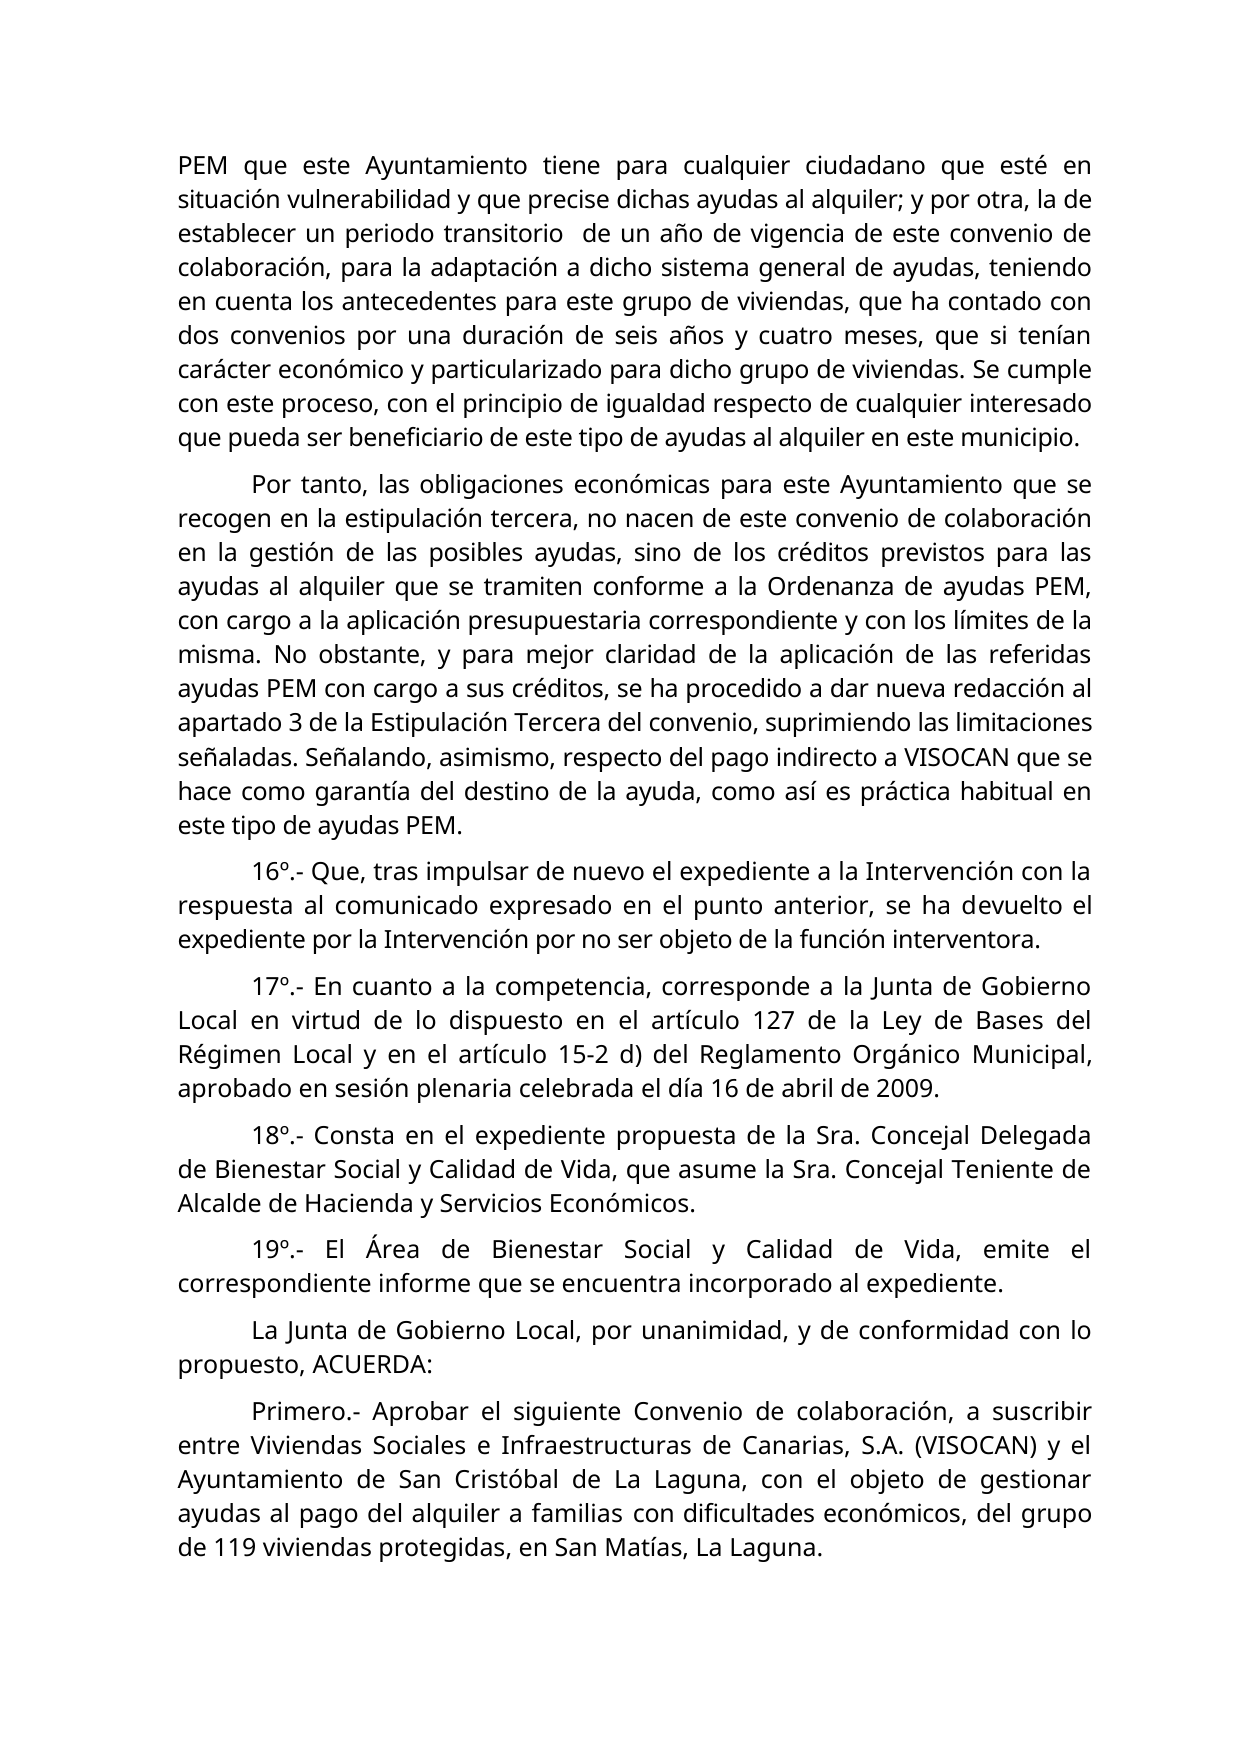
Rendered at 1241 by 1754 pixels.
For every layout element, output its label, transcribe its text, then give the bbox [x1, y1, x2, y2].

text Por tanto, las obligaciones económicas para este Ayuntamiento que se recogen en la estipulación tercera, no nacen de este convenio de colaboración en la gestión de las posibles ayudas, sino de los créditos previstos para las ayudas al alquiler que se tramiten conforme a la Ordenanza de ayudas PEM, con cargo a la aplicación presupuestaria correspondiente y con los límites de la misma. No obstante, y para mejor claridad de la aplicación de las referidas ayudas PEM con cargo a sus créditos, se ha procedido a dar nueva redacción al apartado 3 de la Estipulación Tercera del convenio, suprimiendo las limitaciones señaladas. Señalando, asimismo, respecto del pago indirecto a VISOCAN que se hace como garantía del destino de la ayuda, como así es práctica habitual en este tipo de ayudas PEM. [177, 467, 1093, 841]
text 19º.- El Área de Bienestar Social y Calidad de Vida, emite el correspondiente informe que se encuentra incorporado al expediente. [177, 1232, 1093, 1300]
text 16º.- Que, tras impulsar de nuevo el expediente a la Intervención con la respuesta al comunicado expresado en el punto anterior, se ha devuelto el expediente por la Intervención por no ser objeto de la función interventora. [177, 854, 1093, 956]
text 17º.- En cuanto a la competencia, corresponde a la Junta de Gobierno Local en virtud de lo dispuesto en el artículo 127 de la Ley de Bases del Régimen Local y en el artículo 15-2 d) del Reglamento Orgánico Municipal, aprobado en sesión plenaria celebrada el día 16 de abril de 2009. [177, 968, 1093, 1105]
text 18º.- Consta en el expediente propuesta de la Sra. Concejal Delegada de Bienestar Social y Calidad de Vida, que asume la Sra. Concejal Teniente de Alcalde de Hacienda y Servicios Económicos. [177, 1117, 1093, 1219]
text PEM que este Ayuntamiento tiene para cualquier ciudadano que esté en situación vulnerabilidad y que precise dichas ayudas al alquiler; y por otra, la de establecer un periodo transitorio de un año de vigencia de este convenio de colaboración, para la adaptación a dicho sistema general de ayudas, teniendo en cuenta los antecedentes para este grupo de viviendas, que ha contado con dos convenios por una duración de seis años y cuatro meses, que si tenían carácter económico y particularizado para dicho grupo de viviendas. Se cumple con este proceso, con el principio de igualdad respecto de cualquier interesado que pueda ser beneficiario de este tipo de ayudas al alquiler en este municipio. [177, 148, 1093, 454]
text La Junta de Gobierno Local, por unanimidad, y de conformidad con lo propuesto, ACUERDA: [177, 1313, 1093, 1381]
text Primero.- Aprobar el siguiente Convenio de colaboración, a suscribir entre Viviendas Sociales e Infraestructuras de Canarias, S.A. (VISOCAN) y el Ayuntamiento de San Cristóbal de La Laguna, con el objeto de gestionar ayudas al pago del alquiler a familias con dificultades económicos, del grupo de 119 viviendas protegidas, en San Matías, La Laguna. [177, 1393, 1093, 1563]
